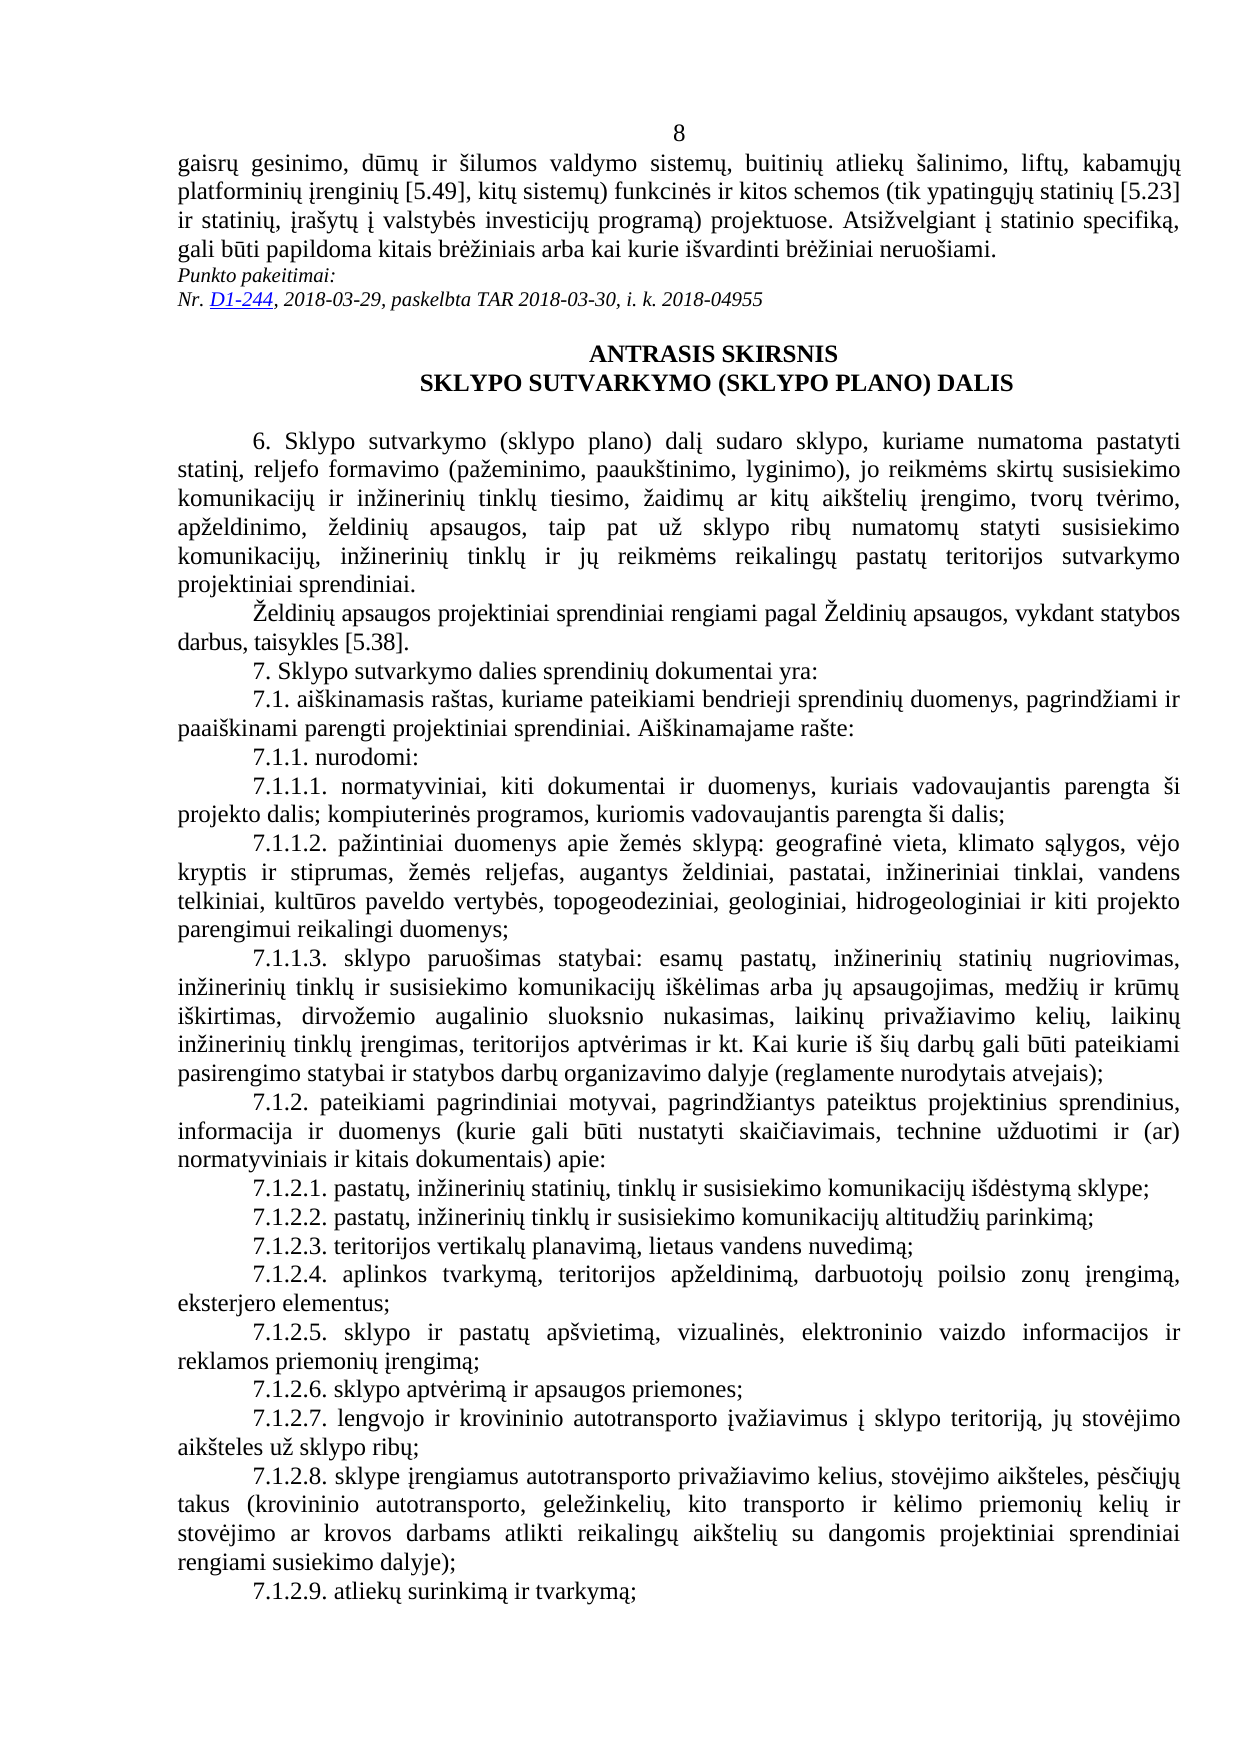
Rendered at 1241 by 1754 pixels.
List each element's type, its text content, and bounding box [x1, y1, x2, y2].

text 7.1.2.5. sklypo ir pastatų apšvietimą, vizualinės, elektroninio vaizdo informacijos ir reklamos priemonių įrengimą; [177, 1317, 1181, 1374]
text ANTRASIS SKIRSNIS [177, 339, 1181, 368]
text 7.1.1.3. sklypo paruošimas statybai: esamų pastatų, inžinerinių statinių nugriovimas, inžinerinių tinklų ir susisiekimo komunikacijų iškėlimas arba jų apsaugojimas, medžių ir krūmų iškirtimas, dirvožemio augalinio sluoksnio nukasimas, laikinų privažiavimo kelių, laikinų inžinerinių tinklų įrengimas, teritorijos aptvėrimas ir kt. Kai kurie iš šių darbų gali būti pateikiami pasirengimo statybai ir statybos darbų organizavimo dalyje (reglamente nurodytais atvejais); [177, 943, 1181, 1087]
text Želdinių apsaugos projektiniai sprendiniai rengiami pagal Želdinių apsaugos, vykdant statybos darbus, taisykles [5.38]. [177, 598, 1181, 656]
text 7.1.2.9. atliekų surinkimą ir tvarkymą; [177, 1576, 1181, 1604]
text 7.1.2.8. sklype įrengiamus autotransporto privažiavimo kelius, stovėjimo aikšteles, pėsčiųjų takus (krovininio autotransporto, geležinkelių, kito transporto ir kėlimo priemonių kelių ir stovėjimo ar krovos darbams atlikti reikalingų aikštelių su dangomis projektiniai sprendiniai rengiami susiekimo dalyje); [177, 1461, 1181, 1576]
text 7.1.1.2. pažintiniai duomenys apie žemės sklypą: geografinė vieta, klimato sąlygos, vėjo kryptis ir stiprumas, žemės reljefas, augantys želdiniai, pastatai, inžineriniai tinklai, vandens telkiniai, kultūros paveldo vertybės, topogeodeziniai, geologiniai, hidrogeologiniai ir kiti projekto parengimui reikalingi duomenys; [177, 828, 1181, 943]
text 7.1.2.4. aplinkos tvarkymą, teritorijos apželdinimą, darbuotojų poilsio zonų įrengimą, eksterjero elementus; [177, 1259, 1181, 1317]
text gaisrų gesinimo, dūmų ir šilumos valdymo sistemų, buitinių atliekų šalinimo, liftų, kabamųjų platforminių įrenginių [5.49], kitų sistemų) funkcinės ir kitos schemos (tik ypatingųjų statinių [5.23] ir statinių, įrašytų į valstybės investicijų programą) projektuose. Atsižvelgiant į statinio specifiką, gali būti papildoma kitais brėžiniais arba kai kurie išvardinti brėžiniai neruošiami. [177, 148, 1181, 263]
text Punkto pakeitimai: [177, 263, 1181, 287]
text 7.1.2.7. lengvojo ir krovininio autotransporto įvažiavimus į sklypo teritoriją, jų stovėjimo aikšteles už sklypo ribų; [177, 1403, 1181, 1461]
text 7.1. aiškinamasis raštas, kuriame pateikiami bendrieji sprendinių duomenys, pagrindžiami ir paaiškinami parengti projektiniai sprendiniai. Aiškinamajame rašte: [177, 684, 1181, 742]
text 7.1.2.1. pastatų, inžinerinių statinių, tinklų ir susisiekimo komunikacijų išdėstymą sklype; [177, 1173, 1181, 1202]
text 7.1.2.3. teritorijos vertikalų planavimą, lietaus vandens nuvedimą; [177, 1231, 1181, 1259]
text Nr. D1-244, 2018-03-29, paskelbta TAR 2018-03-30, i. k. 2018-04955 [177, 287, 1181, 311]
text 7. Sklypo sutvarkymo dalies sprendinių dokumentai yra: [177, 656, 1181, 684]
text 7.1.1. nurodomi: [177, 742, 1181, 771]
text 7.1.2. pateikiami pagrindiniai motyvai, pagrindžiantys pateiktus projektinius sprendinius, informacija ir duomenys (kurie gali būti nustatyti skaičiavimais, technine užduotimi ir (ar) normatyviniais ir kitais dokumentais) apie: [177, 1087, 1181, 1173]
text 7.1.2.6. sklypo aptvėrimą ir apsaugos priemones; [177, 1374, 1181, 1403]
text SKLYPO SUTVARKYMO (SKLYPO PLANO) DALIS [177, 368, 1181, 397]
text 7.1.1.1. normatyviniai, kiti dokumentai ir duomenys, kuriais vadovaujantis parengta ši projekto dalis; kompiuterinės programos, kuriomis vadovaujantis parengta ši dalis; [177, 771, 1181, 828]
text 6. Sklypo sutvarkymo (sklypo plano) dalį sudaro sklypo, kuriame numatoma pastatyti statinį, reljefo formavimo (pažeminimo, paaukštinimo, lyginimo), jo reikmėms skirtų susisiekimo komunikacijų ir inžinerinių tinklų tiesimo, žaidimų ar kitų aikštelių įrengimo, tvorų tvėrimo, apželdinimo, želdinių apsaugos, taip pat už sklypo ribų numatomų statyti susisiekimo komunikacijų, inžinerinių tinklų ir jų reikmėms reikalingų pastatų teritorijos sutvarkymo projektiniai sprendiniai. [177, 426, 1181, 598]
text 7.1.2.2. pastatų, inžinerinių tinklų ir susisiekimo komunikacijų altitudžių parinkimą; [177, 1202, 1181, 1231]
